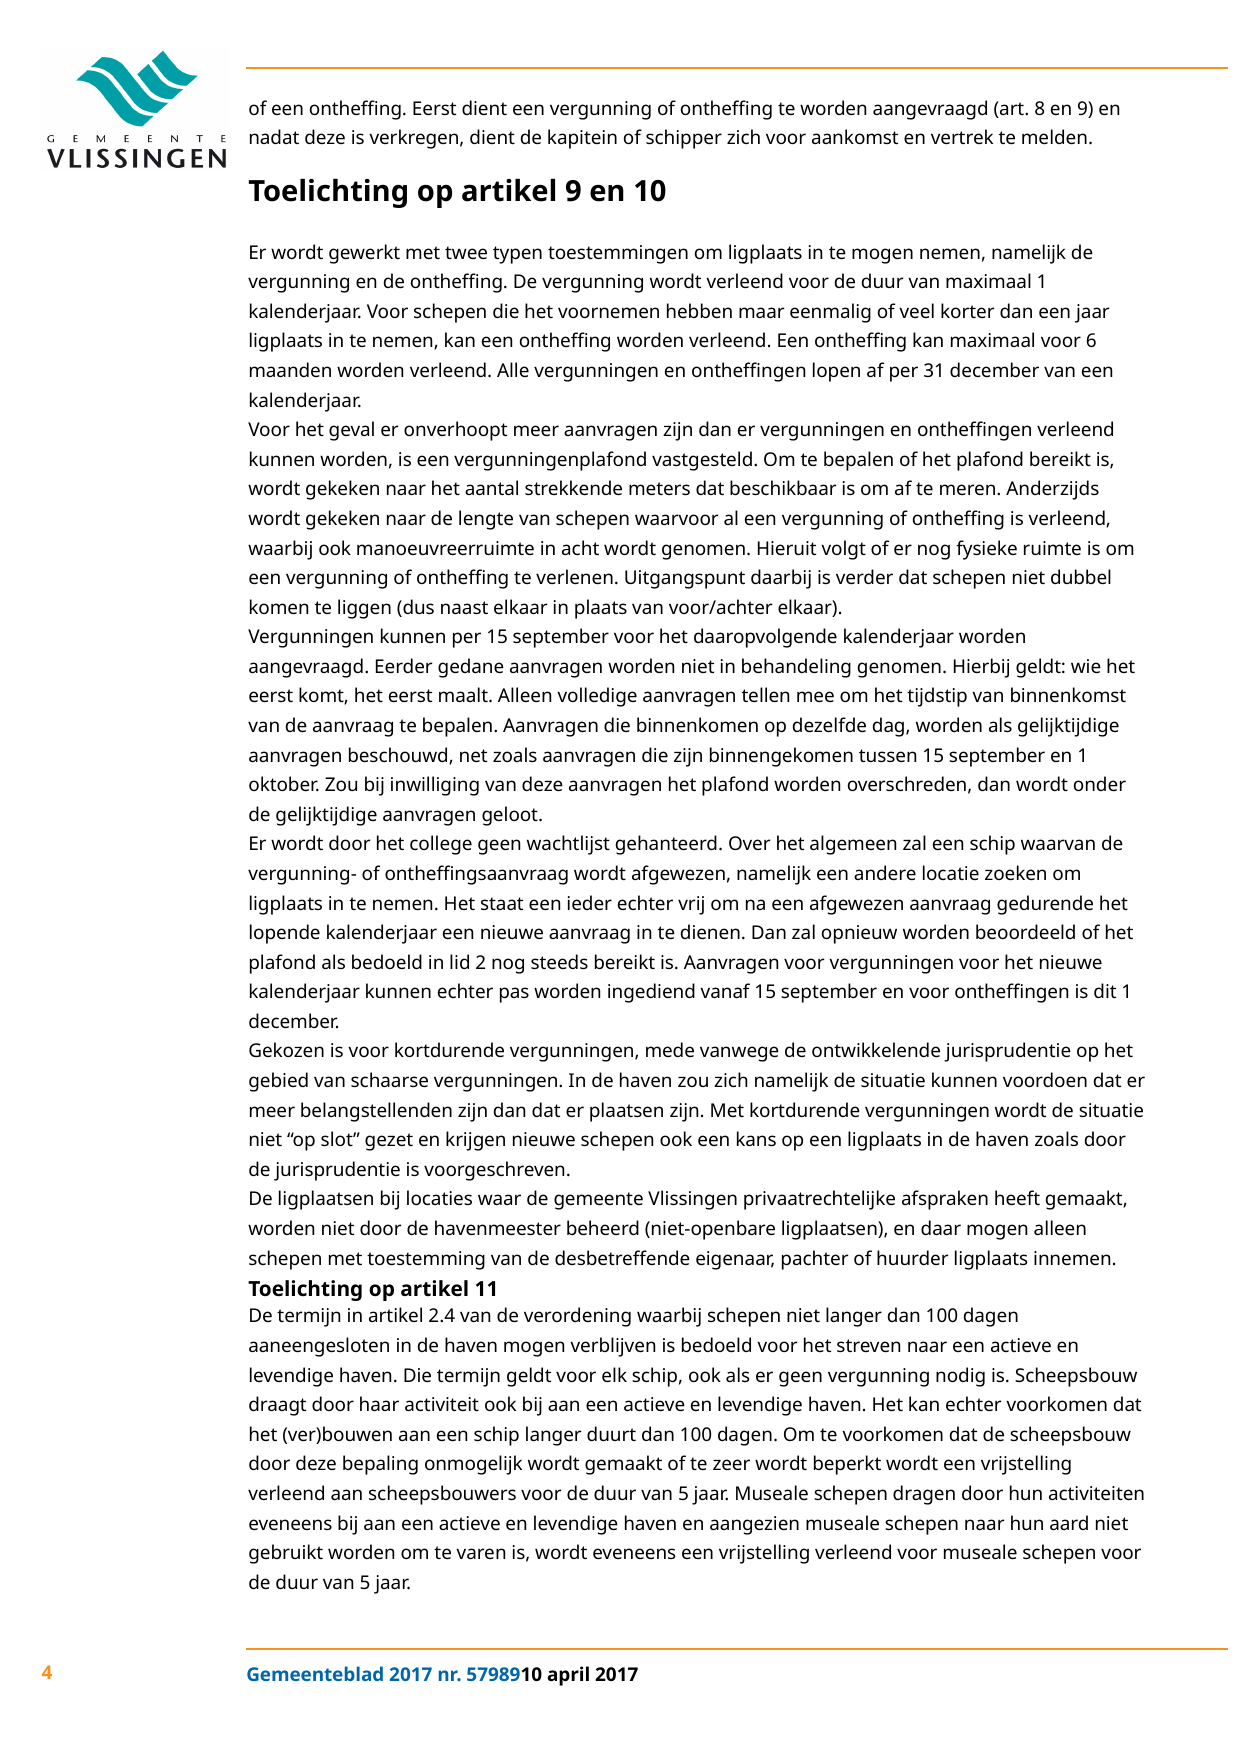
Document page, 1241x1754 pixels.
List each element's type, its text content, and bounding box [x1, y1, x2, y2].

text Vergunningen kunnen per 15 september voor het daaropvolgende kalenderjaar worden aangevraagd. Eerder gedane aanvragen worden niet in behandeling genomen. Hierbij geldt: wie het eerst komt, het eerst maalt. Alleen volledige aanvragen tellen mee om het tijdstip van binnenkomst van de aanvraag te bepalen. Aanvragen die binnenkomen op dezelfde dag, worden als gelijktijdige aanvragen beschouwd, net zoals aanvragen die zijn binnengekomen tussen 15 september en 1 oktober. Zou bij inwilliging van deze aanvragen het plafond worden overschreden, dan wordt onder de gelijktijdige aanvragen geloot. [248, 623, 1152, 827]
text Er wordt gewerkt met twee typen toestemmingen om ligplaats in te mogen nemen, namelijk de vergunning en de ontheffing. De vergunning wordt verleend voor de duur van maximaal 1 kalenderjaar. Voor schepen die het voornemen hebben maar eenmalig of veel korter dan een jaar ligplaats in te nemen, kan een ontheffing worden verleend. Een ontheffing kan maximaal voor 6 maanden worden verleend. Alle vergunningen en ontheffingen lopen af per 31 december van een kalenderjaar. [248, 239, 1152, 412]
text Gekozen is voor kortdurende vergunningen, mede vanwege de ontwikkelende jurisprudentie op het gebied van schaarse vergunningen. In de haven zou zich namelijk de situatie kunnen voordoen dat er meer belangstellenden zijn dan dat er plaatsen zijn. Met kortdurende vergunningen wordt de situatie niet “op slot” gezet en krijgen nieuwe schepen ook een kans op een ligplaats in de haven zoals door de jurisprudentie is voorgeschreven. [248, 1038, 1152, 1182]
text Toelichting op artikel 9 en 10 [248, 170, 1152, 210]
text De ligplaatsen bij locaties waar de gemeente Vlissingen privaatrechtelijke afspraken heeft gemaakt, worden niet door de havenmeester beheerd (niet-openbare ligplaatsen), en daar mogen alleen schepen met toestemming van de desbetreffende eigenaar, pachter of huurder ligplaats innemen. [248, 1186, 1152, 1270]
text De termijn in artikel 2.4 van de verordening waarbij schepen niet langer dan 100 dagen aaneengesloten in de haven mogen verblijven is bedoeld voor het streven naar een actieve en levendige haven. Die termijn geldt voor elk schip, ook als er geen vergunning nodig is. Scheepsbouw draagt door haar activiteit ook bij aan een actieve en levendige haven. Het kan echter voorkomen dat het (ver)bouwen aan een schip langer duurt dan 100 dagen. Om te voorkomen dat de scheepsbouw door deze bepaling onmogelijk wordt gemaakt of te zeer wordt beperkt wordt een vrijstelling verleend aan scheepsbouwers voor de duur van 5 jaar. Museale schepen dragen door hun activiteiten eveneens bij aan een actieve en levendige haven en aangezien museale schepen naar hun aard niet gebruikt worden om te varen is, wordt eveneens een vrijstelling verleend voor museale schepen voor de duur van 5 jaar. [248, 1303, 1152, 1595]
text Er wordt door het college geen wachtlijst gehanteerd. Over het algemeen zal een schip waarvan de vergunning- of ontheffingsaanvraag wordt afgewezen, namelijk een andere locatie zoeken om ligplaats in te nemen. Het staat een ieder echter vrij om na een afgewezen aanvraag gedurende het lopende kalenderjaar een nieuwe aanvraag in te dienen. Dan zal opnieuw worden beoordeeld of het plafond als bedoeld in lid 2 nog steeds bereikt is. Aanvragen voor vergunningen voor het nieuwe kalenderjaar kunnen echter pas worden ingediend vanaf 15 september en voor ontheffingen is dit 1 december. [248, 831, 1152, 1034]
text Toelichting op artikel 11 [248, 1274, 1152, 1303]
text of een ontheffing. Eerst dient een vergunning of ontheffing te worden aangevraagd (art. 8 en 9) en nadat deze is verkregen, dient de kapitein of schipper zich voor aankomst en vertrek te melden. [248, 95, 1152, 150]
text Voor het geval er onverhoopt meer aanvragen zijn dan er vergunningen en ontheffingen verleend kunnen worden, is een vergunningenplafond vastgesteld. Om te bepalen of het plafond bereikt is, wordt gekeken naar het aantal strekkende meters dat beschikbaar is om af te meren. Anderzijds wordt gekeken naar de lengte van schepen waarvoor al een vergunning of ontheffing is verleend, waarbij ook manoeuvreerruimte in acht wordt genomen. Hieruit volgt of er nog fysieke ruimte is om een vergunning of ontheffing te verlenen. Uitgangspunt daarbij is verder dat schepen niet dubbel komen te liggen (dus naast elkaar in plaats van voor/achter elkaar). [248, 416, 1152, 619]
picture [41, 47, 231, 172]
